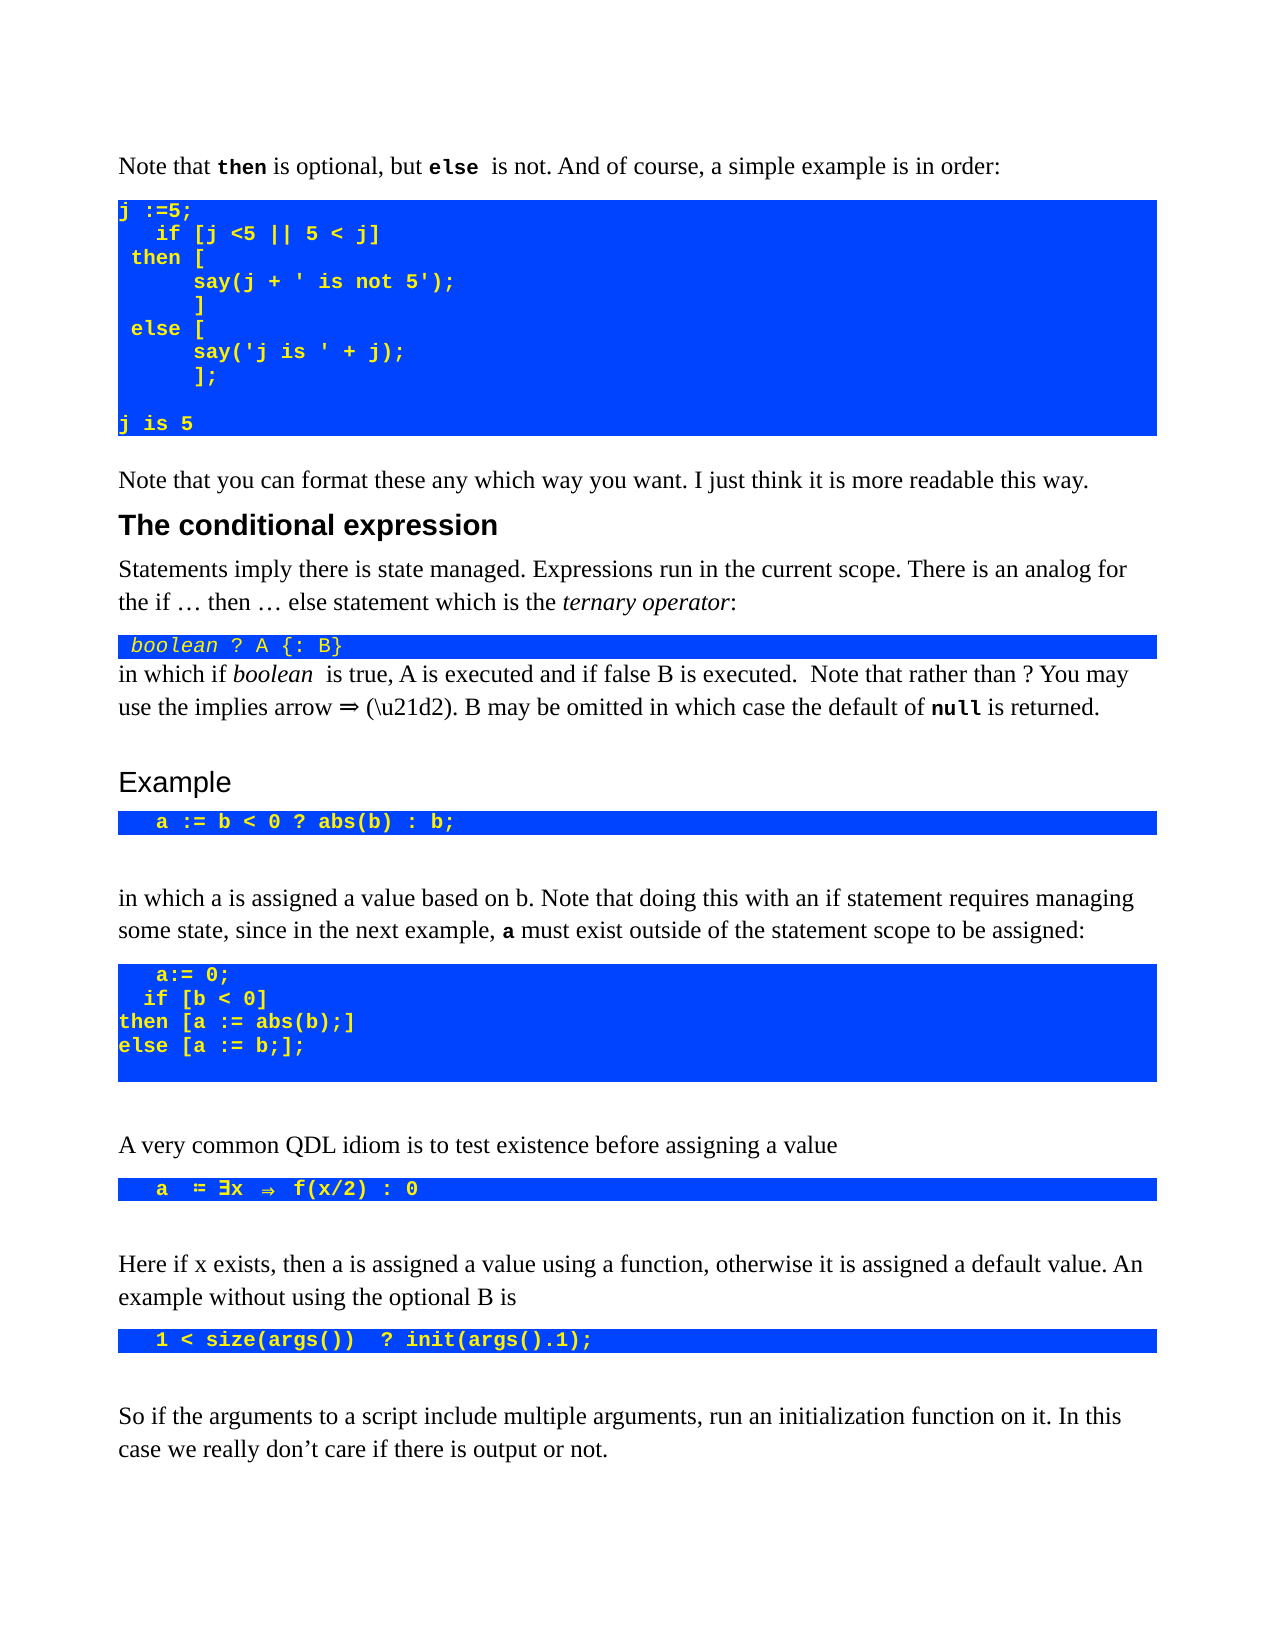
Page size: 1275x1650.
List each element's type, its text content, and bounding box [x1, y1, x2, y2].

text a:= 0; [118, 964, 1157, 988]
text ]; [118, 365, 1157, 389]
text if [b < 0] [118, 988, 1157, 1011]
subtitle Example [118, 765, 1157, 799]
text Note that then is optional, but else is not. And of course, a simple example is in order: [118, 118, 1157, 181]
text Here if x exists, then a is assigned a value using a function, otherwise it is assigned a default value. An example without using the optional B is [118, 1249, 1157, 1311]
text say('j is ' + j); [118, 342, 1157, 365]
text ] [118, 294, 1157, 318]
text else [ [118, 318, 1157, 342]
text A very common QDL idiom is to test existence before assigning a value [118, 1130, 1157, 1159]
text a := b < 0 ? abs(b) : b; [118, 811, 1157, 835]
text in which if boolean is true, A is executed and if false B is executed. Note that rather than ? You may use the implies arrow ⇒ (\u21d2). B may be omitted in which case the default of null is returned. [118, 659, 1157, 721]
text So if the arguments to a script include multiple arguments, run an initialization function on it. In this case we really don’t care if there is output or not. [118, 1401, 1157, 1462]
text Statements imply there is state managed. Expressions run in the current scope. There is an analog for the if … then … else statement which is the ternary operator: [118, 554, 1157, 616]
text j :=5; [118, 200, 1157, 223]
text in which a is assigned a value based on b. Note that doing this with an if statement requires managing some state, since in the next example, a must exist outside of the statement scope to be assigned: [118, 883, 1157, 945]
text 1 < size(args()) ? init(args().1); [118, 1329, 1157, 1353]
text a ≔ ∃x ⇒ f(x/2) : 0 [118, 1178, 1157, 1201]
text else [a := b;]; [118, 1035, 1157, 1059]
subtitle The conditional expression [118, 508, 1157, 542]
text boolean ? A {: B} [118, 635, 1157, 659]
text say(j + ' is not 5'); [118, 271, 1157, 294]
text then [ [118, 247, 1157, 271]
text Note that you can format these any which way you want. I just think it is more readable this way. [118, 465, 1157, 494]
text if [j <5 || 5 < j] [118, 223, 1157, 247]
text j is 5 [118, 412, 1157, 436]
text then [a := abs(b);] [118, 1011, 1157, 1035]
